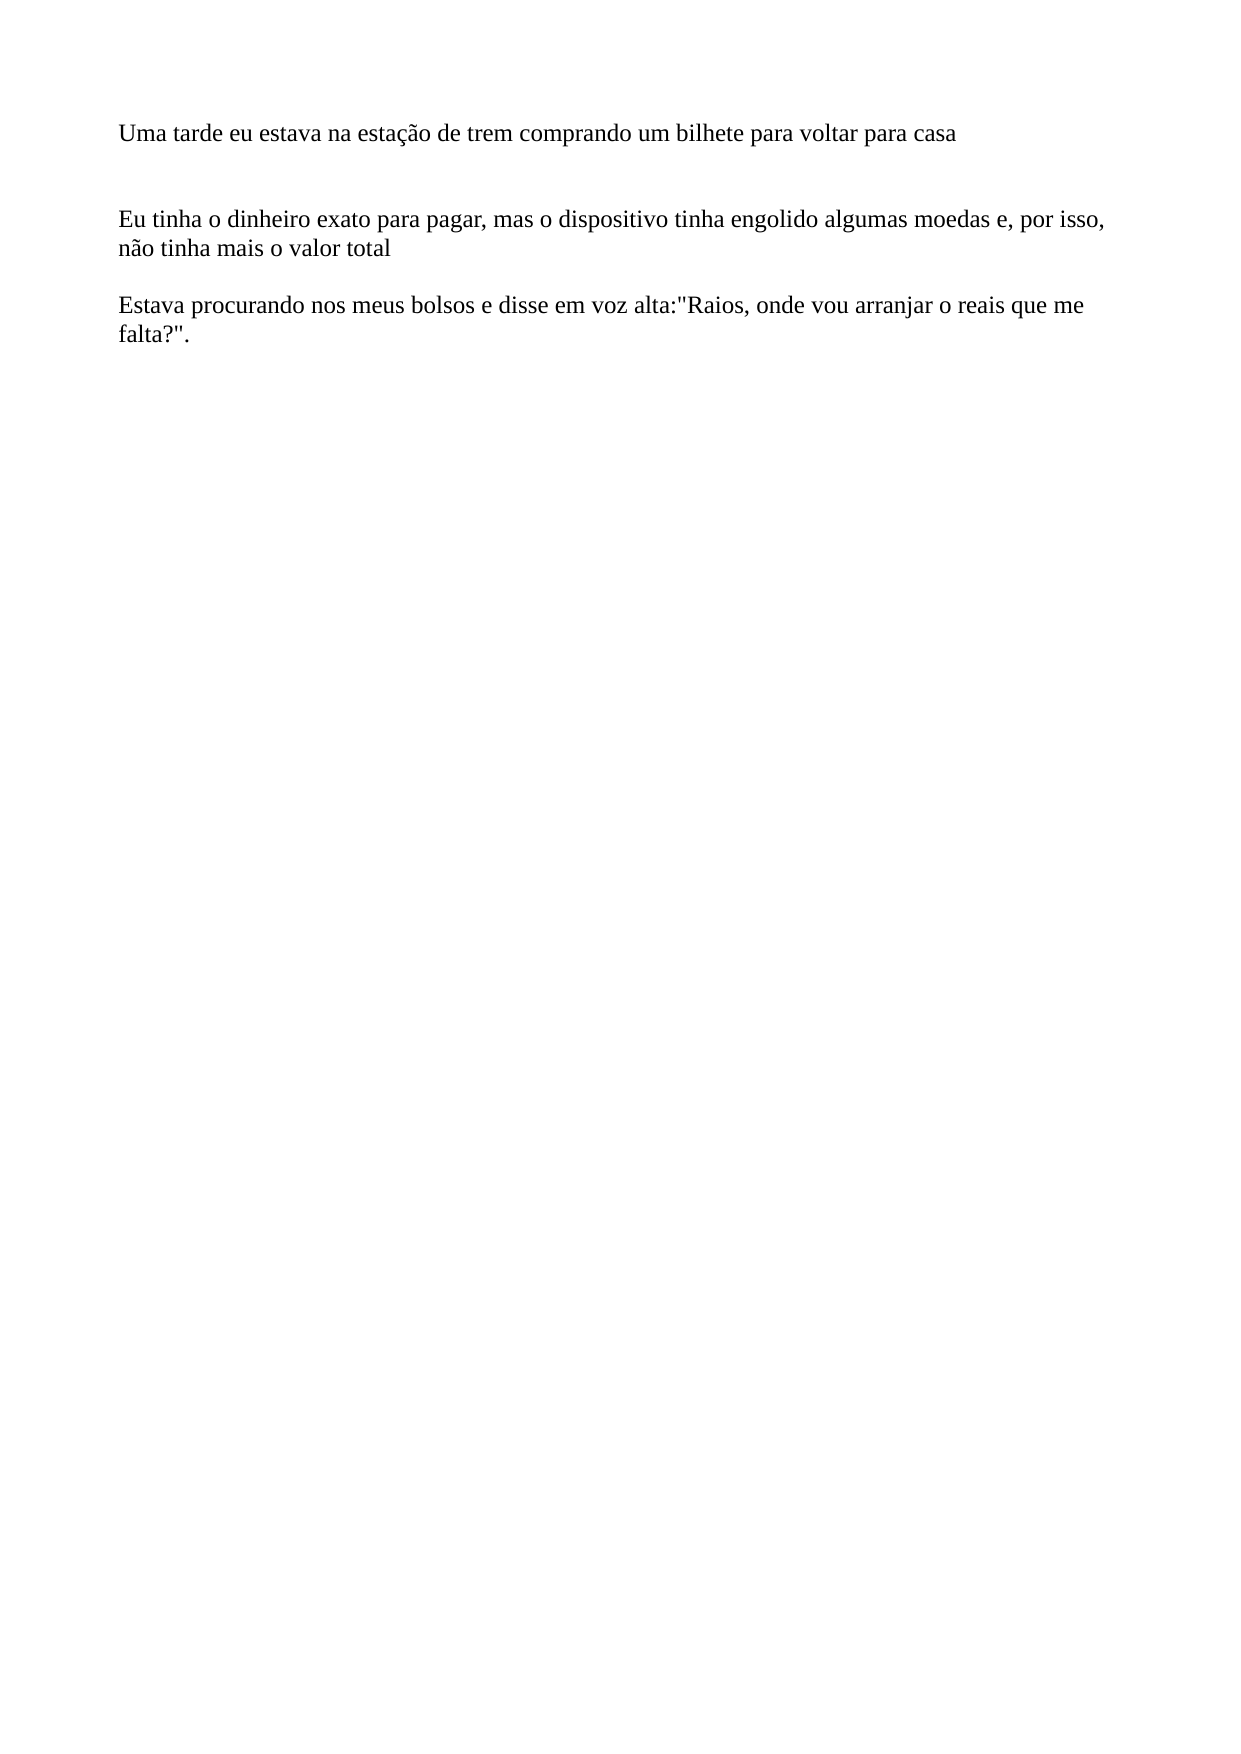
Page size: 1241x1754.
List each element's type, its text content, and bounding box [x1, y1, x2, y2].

text Estava procurando nos meus bolsos e disse em voz alta:"Raios, onde vou arranjar o reais que me falta?". [118, 291, 1122, 348]
text Uma tarde eu estava na estação de trem comprando um bilhete para voltar para casa [118, 118, 1122, 147]
text Eu tinha o dinheiro exato para pagar, mas o dispositivo tinha engolido algumas moedas e, por isso, não tinha mais o valor total [118, 204, 1122, 262]
